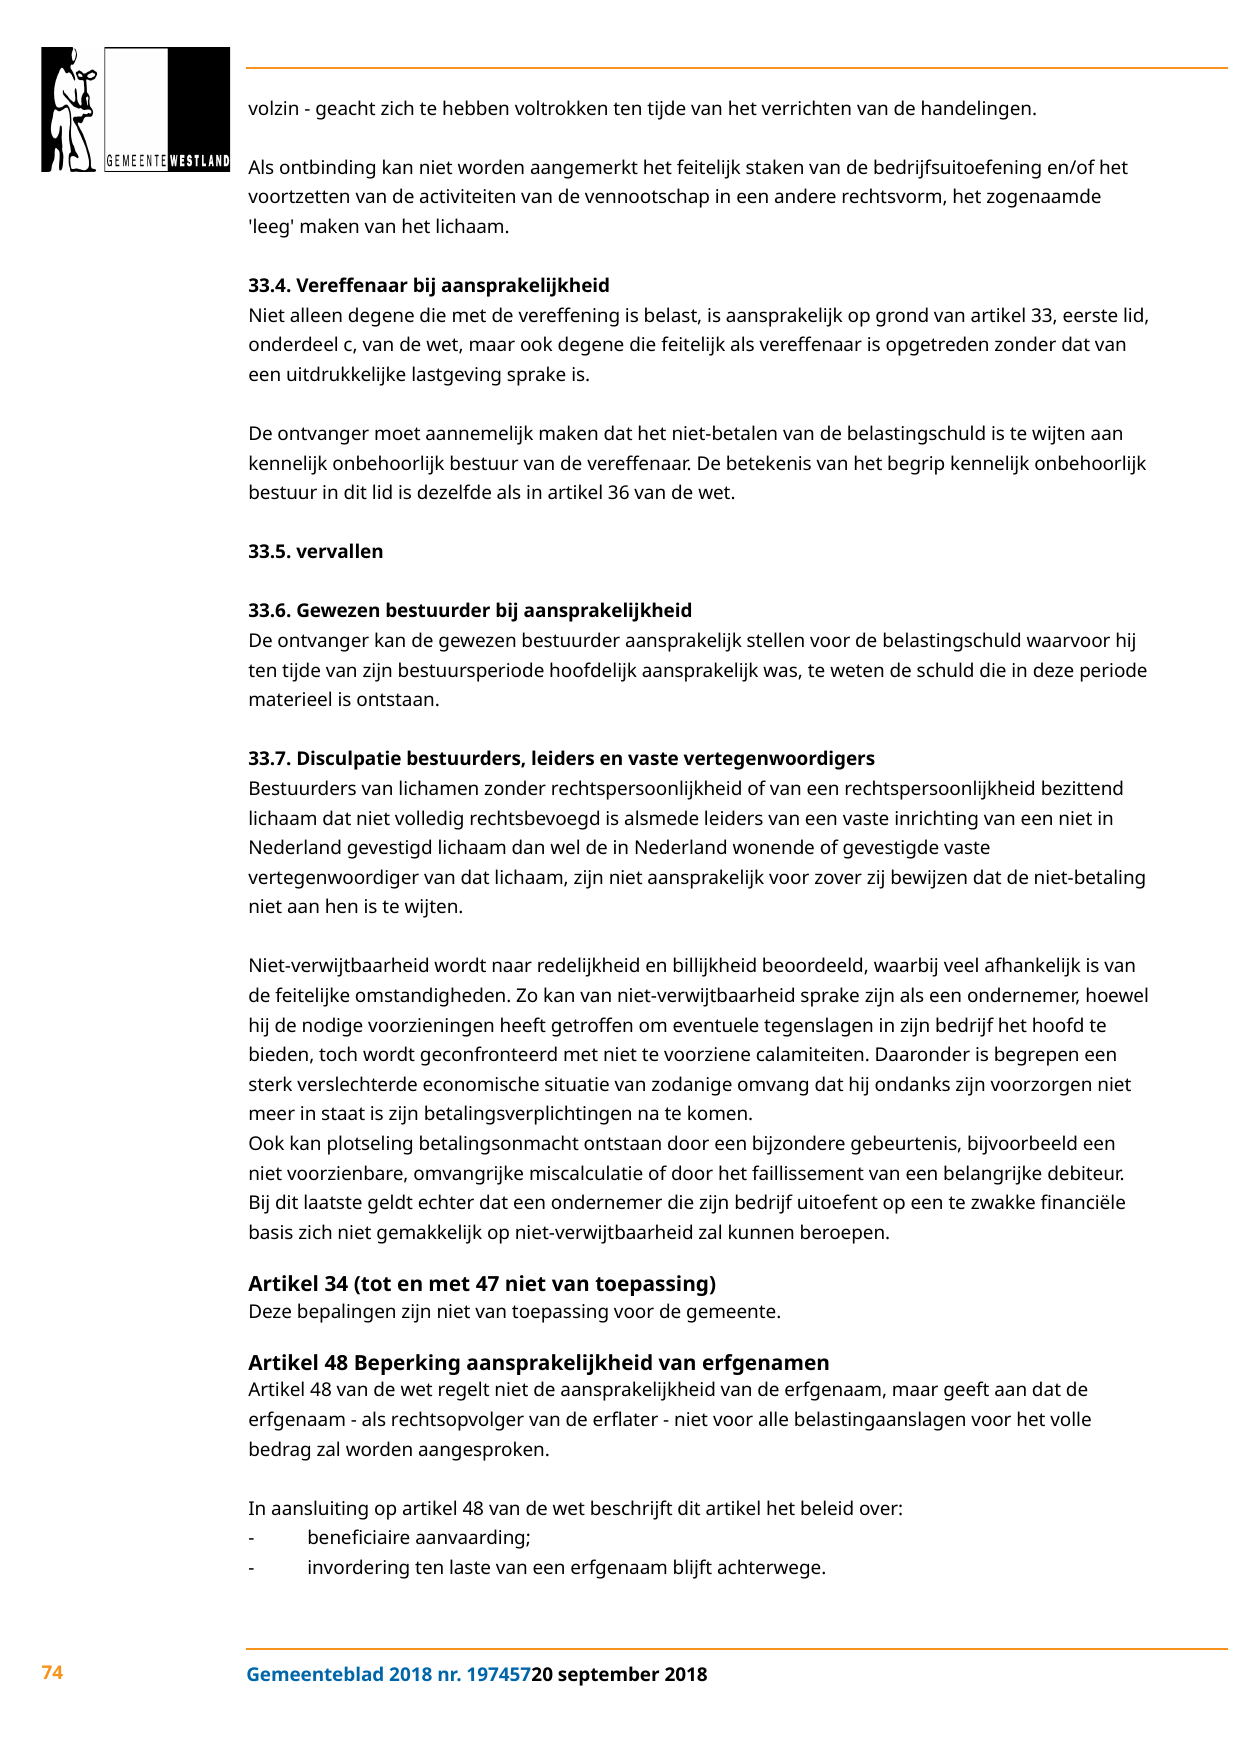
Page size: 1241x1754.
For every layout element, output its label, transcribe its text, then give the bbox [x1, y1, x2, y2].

text In aansluiting op artikel 48 van de wet beschrijft dit artikel het beleid over: [248, 1495, 1152, 1521]
list beneficiaire aanvaarding; [248, 1524, 1152, 1550]
text 33.5. vervallen [248, 538, 1152, 564]
text 33.6. Gewezen bestuurder bij aansprakelijkheid [248, 598, 1152, 623]
text Ook kan plotseling betalingsonmacht ontstaan door een bijzondere gebeurtenis, bijvoorbeeld een niet voorzienbare, omvangrijke miscalculatie of door het faillissement van een belangrijke debiteur. Bij dit laatste geldt echter dat een ondernemer die zijn bedrijf uitoefent op een te zwakke financiële basis zich niet gemakkelijk op niet-verwijtbaarheid zal kunnen beroepen. [248, 1130, 1152, 1245]
text Bestuurders van lichamen zonder rechtspersoonlijkheid of van een rechtspersoonlijkheid bezittend lichaam dat niet volledig rechtsbevoegd is alsmede leiders van een vaste inrichting van een niet in Nederland gevestigd lichaam dan wel de in Nederland wonende of gevestigde vaste vertegenwoordiger van dat lichaam, zijn niet aansprakelijk voor zover zij bewijzen dat de niet-betaling niet aan hen is te wijten. [248, 775, 1152, 919]
list invordering ten laste van een erfgenaam blijft achterwege. [248, 1554, 1152, 1580]
text Als ontbinding kan niet worden aangemerkt het feitelijk staken van de bedrijfsuitoefening en/of het voortzetten van de activiteiten van de vennootschap in een andere rechtsvorm, het zogenaamde 'leeg' maken van het lichaam. [248, 154, 1152, 239]
text Niet-verwijtbaarheid wordt naar redelijkheid en billijkheid beoordeeld, waarbij veel afhankelijk is van de feitelijke omstandigheden. Zo kan van niet-verwijtbaarheid sprake zijn als een ondernemer, hoewel hij de nodige voorzieningen heeft getroffen om eventuele tegenslagen in zijn bedrijf het hoofd te bieden, toch wordt geconfronteerd met niet te voorziene calamiteiten. Daaronder is begrepen een sterk verslechterde economische situatie van zodanige omvang dat hij ondanks zijn voorzorgen niet meer in staat is zijn betalingsverplichtingen na te komen. [248, 953, 1152, 1126]
picture [41, 47, 231, 172]
text 33.7. Disculpatie bestuurders, leiders en vaste vertegenwoordigers [248, 746, 1152, 771]
text 33.4. Vereffenaar bij aansprakelijkheid [248, 272, 1152, 298]
text Niet alleen degene die met de vereffening is belast, is aansprakelijk op grond van artikel 33, eerste lid, onderdeel c, van de wet, maar ook degene die feitelijk als vereffenaar is opgetreden zonder dat van een uitdrukkelijke lastgeving sprake is. [248, 302, 1152, 387]
text De ontvanger kan de gewezen bestuurder aansprakelijk stellen voor de belastingschuld waarvoor hij ten tijde van zijn bestuursperiode hoofdelijk aansprakelijk was, te weten de schuld die in deze periode materieel is ontstaan. [248, 627, 1152, 712]
text Artikel 34 (tot en met 47 niet van toepassing) [248, 1269, 1152, 1298]
text Artikel 48 van de wet regelt niet de aansprakelijkheid van de erfgenaam, maar geeft aan dat de erfgenaam - als rechtsopvolger van de erflater - niet voor alle belastingaanslagen voor het volle bedrag zal worden aangesproken. [248, 1377, 1152, 1462]
text Deze bepalingen zijn niet van toepassing voor de gemeente. [248, 1298, 1152, 1323]
text De ontvanger moet aannemelijk maken dat het niet-betalen van de belastingschuld is te wijten aan kennelijk onbehoorlijk bestuur van de vereffenaar. De betekenis van het begrip kennelijk onbehoorlijk bestuur in dit lid is dezelfde als in artikel 36 van de wet. [248, 420, 1152, 505]
text volzin - geacht zich te hebben voltrokken ten tijde van het verrichten van de handelingen. [248, 95, 1152, 121]
text Artikel 48 Beperking aansprakelijkheid van erfgenamen [248, 1348, 1152, 1377]
